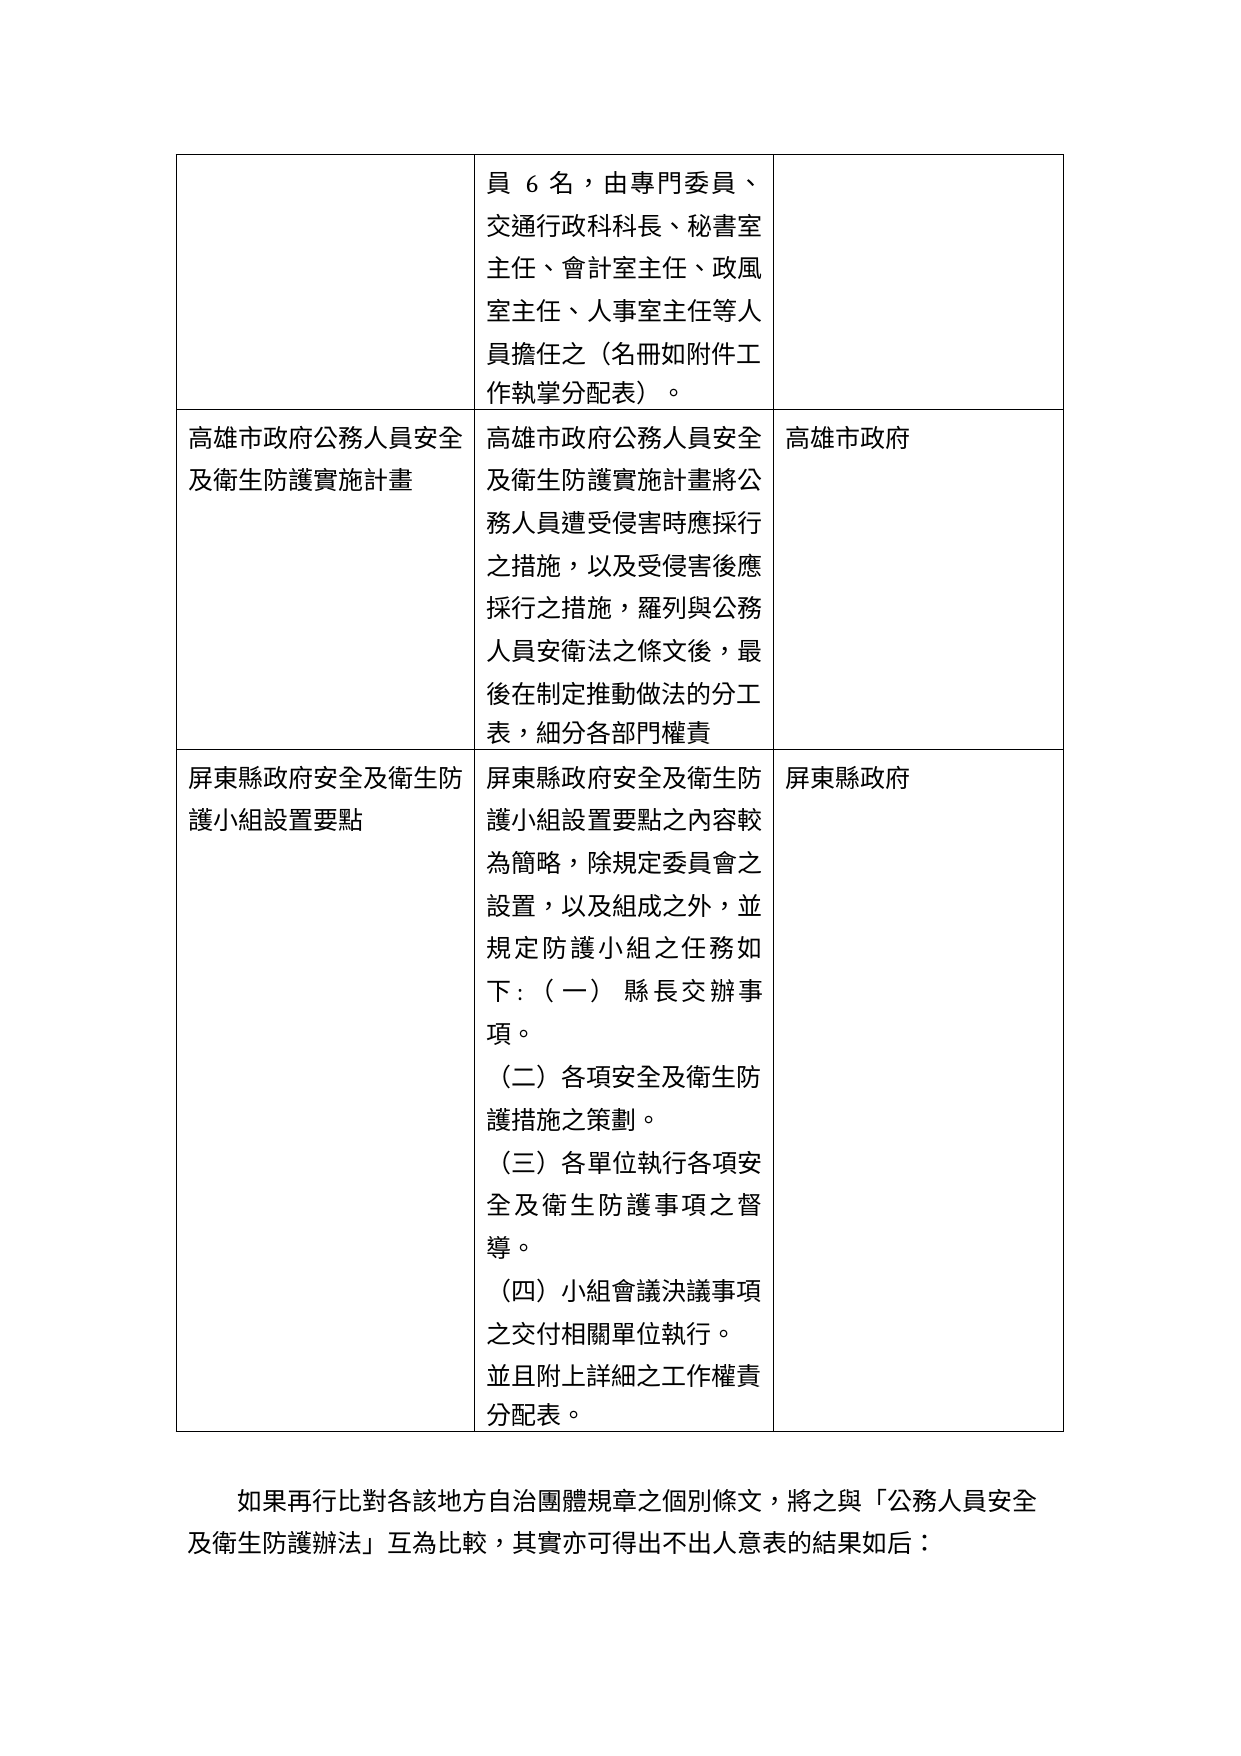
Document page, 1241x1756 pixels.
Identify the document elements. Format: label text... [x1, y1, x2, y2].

table_cell 高雄市政府 [774, 410, 1063, 749]
table_header [774, 155, 1063, 409]
text 如果再行比對各該地方自治團體規章之個別條文，將之與「公務人員安全及衛生防護辦法」互為比較，其實亦可得出不出人意表的結果如后： [187, 1481, 1053, 1560]
table_header 員 6 名，由專門委員、交通行政科科長、秘書室主任、會計室主任、政風室主任、人事室主任等人員擔任之（名冊如附件工 作執掌分配表）。 [475, 155, 773, 409]
table_cell 高雄市政府公務人員安全及衛生防護實施計畫 [177, 410, 474, 749]
table_cell 高雄市政府公務人員安全及衛生防護實施計畫將公務人員遭受侵害時應採行之措施，以及受侵害後應採行之措施，羅列與公務人員安衛法之條文後，最後在制定推動做法的分工 表，細分各部門權責 [475, 410, 773, 749]
table_cell 屏東縣政府安全及衛生防護小組設置要點之內容較為簡略，除規定委員會之設置，以及組成之外，並規定防護小組之任務如下: （ 一） 縣長交辦事項。 （二）各項安全及衛生防護措施之策劃。 （三）各單位執行各項安全及衛生防護事項之督導。 （四）小組會議決議事項之交付相關單位執行。 並且附上詳細之工作權責 分配表。 [475, 750, 773, 1431]
table_cell 屏東縣政府 [774, 750, 1063, 1431]
table_cell 屏東縣政府安全及衛生防護小組設置要點 [177, 750, 474, 1431]
table_header [177, 155, 474, 409]
